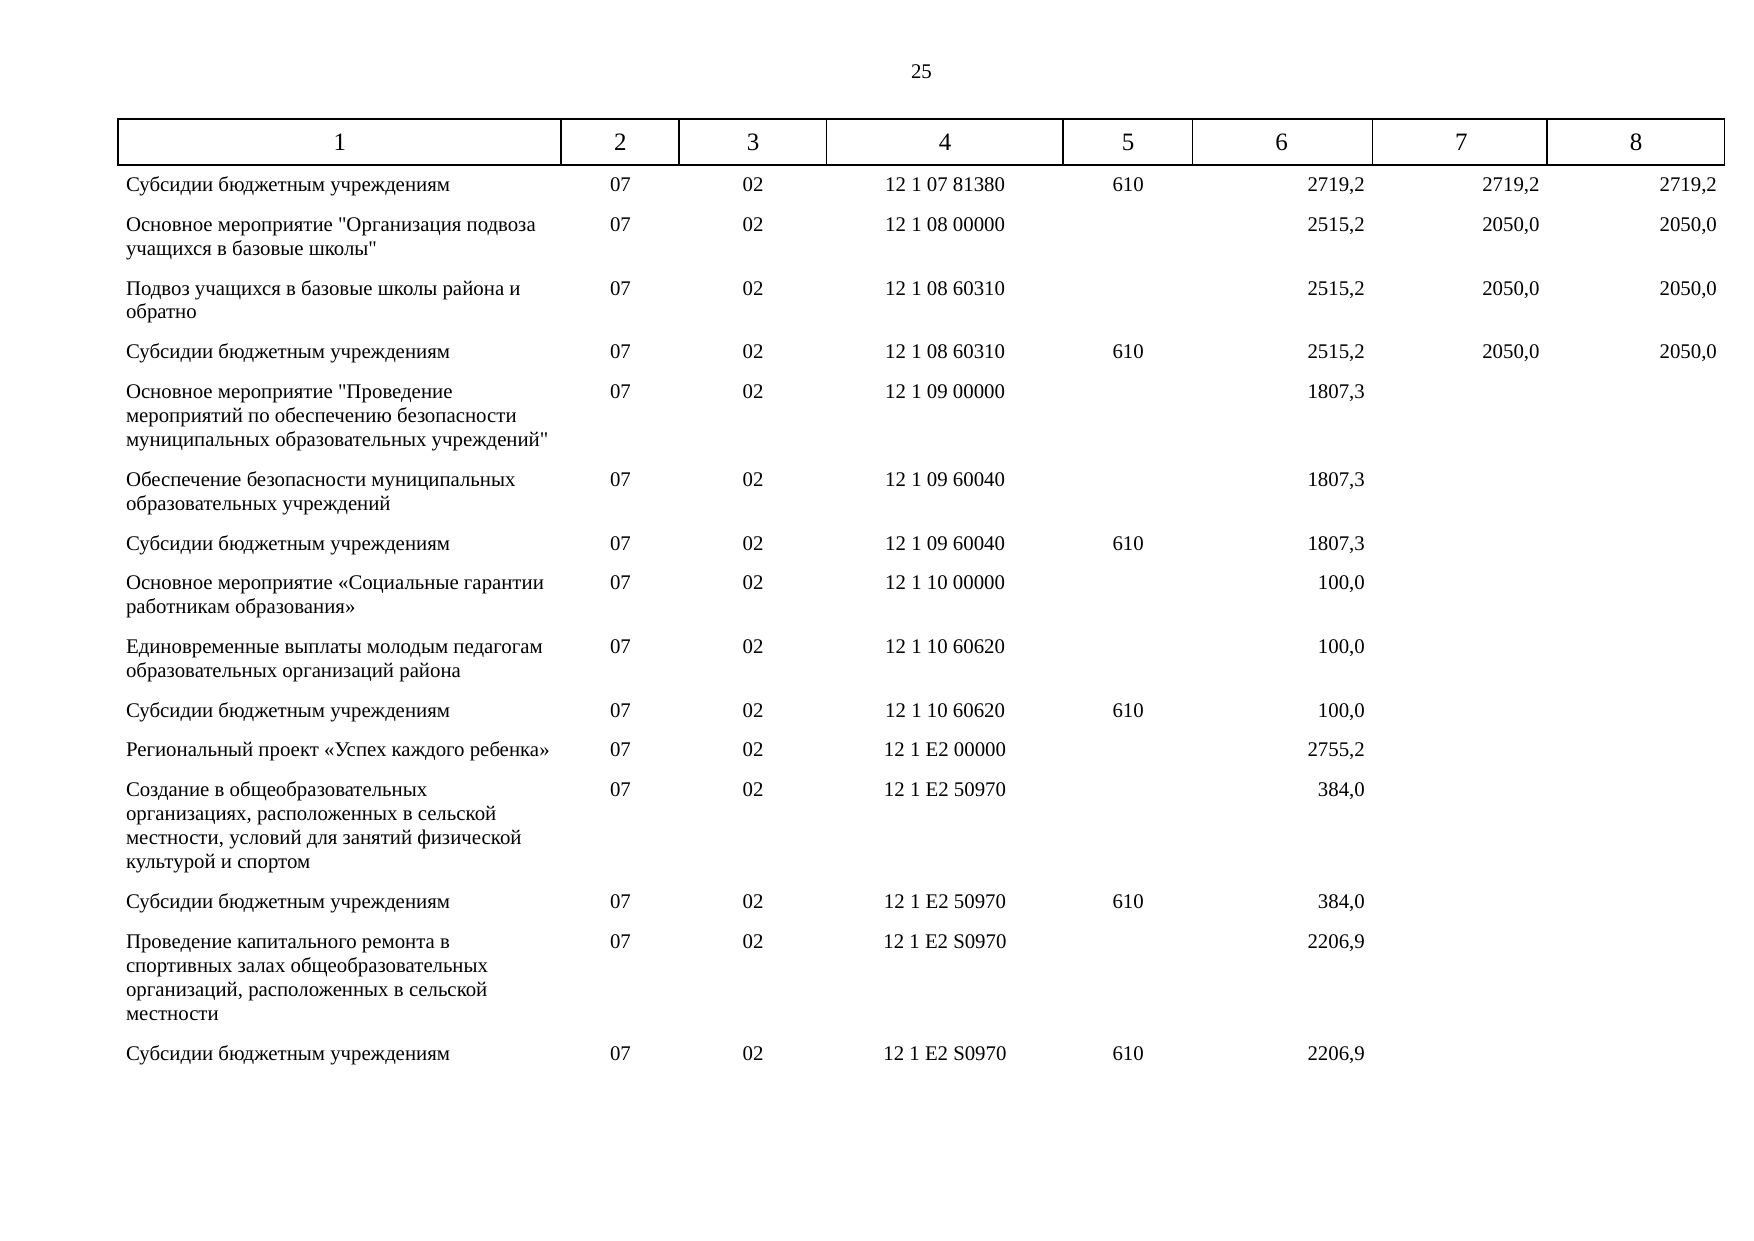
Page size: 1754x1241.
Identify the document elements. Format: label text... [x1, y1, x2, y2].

table_cell 02 [679, 331, 827, 371]
table_cell 07 [561, 371, 679, 459]
table_cell 2206,9 [1193, 1033, 1372, 1072]
table_cell 02 [679, 690, 827, 729]
table_cell 2050,0 [1372, 331, 1547, 371]
table_cell 610 [1063, 1033, 1193, 1072]
table_cell 2050,0 [1372, 204, 1547, 268]
table_cell [1547, 562, 1724, 626]
table_cell Создание в общеобразовательных организациях, расположенных в сельской местности, условий для занятий физической культурой и спортом [118, 769, 561, 881]
table_cell Основное мероприятие "Организация подвоза учащихся в базовые школы" [118, 204, 561, 268]
table_cell [1063, 204, 1193, 268]
table_cell 2719,2 [1193, 166, 1372, 204]
table_cell [1372, 921, 1547, 1033]
table_header [680, 120, 826, 164]
table_cell 100,0 [1193, 626, 1372, 690]
table_cell 02 [679, 921, 827, 1033]
table_cell 12 1 07 81380 [827, 166, 1063, 204]
table_cell 2719,2 [1372, 166, 1547, 204]
table_cell 07 [561, 523, 679, 562]
table_header 7 [1380, 128, 1542, 156]
table_header 2 [569, 128, 671, 156]
table_cell 2050,0 [1547, 268, 1724, 331]
table_cell Проведение капитального ремонта в спортивных залах общеобразовательных организаций, расположенных в сельской местности [118, 921, 561, 1033]
table_cell Субсидии бюджетным учреждениям [118, 523, 561, 562]
table_cell 02 [679, 204, 827, 268]
table_cell 12 1 E2 50970 [827, 881, 1063, 921]
table_cell 12 1 10 60620 [827, 690, 1063, 729]
table_cell [1547, 626, 1724, 690]
table_header [1548, 120, 1724, 164]
table_cell 12 1 08 00000 [827, 204, 1063, 268]
table_cell [1372, 371, 1547, 459]
table_cell [1063, 371, 1193, 459]
table_cell 07 [561, 769, 679, 881]
table_cell [1372, 562, 1547, 626]
table_cell 12 1 09 60040 [827, 523, 1063, 562]
table_cell 07 [561, 204, 679, 268]
table_header [1064, 120, 1192, 164]
table_cell [1063, 921, 1193, 1033]
table_cell 12 1 10 60620 [827, 626, 1063, 690]
table_cell 02 [679, 459, 827, 523]
table_header 1 [126, 128, 553, 156]
table_header [827, 120, 1062, 164]
table_cell [1547, 921, 1724, 1033]
table_header [119, 120, 560, 164]
table_cell 07 [561, 268, 679, 331]
table_cell 610 [1063, 523, 1193, 562]
table_cell [1372, 459, 1547, 523]
table_cell Подвоз учащихся в базовые школы района и обратно [118, 268, 561, 331]
table_cell 12 1 09 00000 [827, 371, 1063, 459]
table_header 6 [1201, 128, 1362, 156]
table_cell Субсидии бюджетным учреждениям [118, 1033, 561, 1072]
table_cell [1372, 523, 1547, 562]
table_cell 2515,2 [1193, 331, 1372, 371]
table_cell [1063, 459, 1193, 523]
table_cell 1807,3 [1193, 371, 1372, 459]
table_cell 610 [1063, 166, 1193, 204]
table_cell 100,0 [1193, 562, 1372, 626]
table_cell [1372, 769, 1547, 881]
table_cell [1547, 690, 1724, 729]
table_cell 07 [561, 690, 679, 729]
table_cell 2515,2 [1193, 268, 1372, 331]
table_cell 02 [679, 626, 827, 690]
table_cell [1063, 626, 1193, 690]
table_cell [1063, 730, 1193, 769]
table_cell 07 [561, 459, 679, 523]
table_cell Обеспечение безопасности муниципальных образовательных учреждений [118, 459, 561, 523]
table_cell [1372, 881, 1547, 921]
table_cell 12 1 09 60040 [827, 459, 1063, 523]
table_header 5 [1071, 128, 1185, 156]
table_cell 610 [1063, 881, 1193, 921]
table_cell Субсидии бюджетным учреждениям [118, 881, 561, 921]
table_cell 1807,3 [1193, 459, 1372, 523]
table_cell [1063, 769, 1193, 881]
table_cell 07 [561, 730, 679, 769]
table_cell [1547, 730, 1724, 769]
table_cell 2050,0 [1372, 268, 1547, 331]
table_cell 12 1 08 60310 [827, 331, 1063, 371]
table_cell 12 1 10 00000 [827, 562, 1063, 626]
table_cell 2755,2 [1193, 730, 1372, 769]
table_cell 2206,9 [1193, 921, 1372, 1033]
table_cell [1547, 459, 1724, 523]
table_cell 12 1 08 60310 [827, 268, 1063, 331]
table_cell [1372, 690, 1547, 729]
table_cell 384,0 [1193, 769, 1372, 881]
table_cell 02 [679, 371, 827, 459]
table_cell 07 [561, 881, 679, 921]
table_cell 610 [1063, 690, 1193, 729]
table_cell Субсидии бюджетным учреждениям [118, 331, 561, 371]
table_cell Основное мероприятие "Проведение мероприятий по обеспечению безопасности муниципальных образовательных учреждений" [118, 371, 561, 459]
table_cell 02 [679, 166, 827, 204]
table_cell [1547, 769, 1724, 881]
table_cell 2050,0 [1547, 331, 1724, 371]
table_cell 12 1 E2 50970 [827, 769, 1063, 881]
table_cell 02 [679, 730, 827, 769]
table_cell 02 [679, 1033, 827, 1072]
table_cell 384,0 [1193, 881, 1372, 921]
table_cell 2050,0 [1547, 204, 1724, 268]
table_cell 12 1 E2 S0970 [827, 921, 1063, 1033]
table_cell [1063, 562, 1193, 626]
table_cell 02 [679, 268, 827, 331]
table_cell 07 [561, 331, 679, 371]
table_cell 12 1 E2 S0970 [827, 1033, 1063, 1072]
table_cell 610 [1063, 331, 1193, 371]
table_cell Основное мероприятие «Социальные гарантии работникам образования» [118, 562, 561, 626]
table_cell [1372, 730, 1547, 769]
table_cell Субсидии бюджетным учреждениям [118, 690, 561, 729]
table_cell 07 [561, 1033, 679, 1072]
table_cell 2719,2 [1547, 166, 1724, 204]
table_cell 07 [561, 562, 679, 626]
table_cell [1372, 626, 1547, 690]
table_cell Единовременные выплаты молодым педагогам образовательных организаций района [118, 626, 561, 690]
table_cell 2515,2 [1193, 204, 1372, 268]
table_cell 1807,3 [1193, 523, 1372, 562]
table_cell 12 1 E2 00000 [827, 730, 1063, 769]
table_cell 02 [679, 881, 827, 921]
table_cell 02 [679, 769, 827, 881]
table_header 3 [687, 128, 819, 156]
table_cell [1063, 268, 1193, 331]
table_header [1373, 120, 1546, 164]
table_cell [1547, 1033, 1724, 1072]
table_header 8 [1555, 128, 1716, 156]
table_cell 100,0 [1193, 690, 1372, 729]
table_cell [1547, 881, 1724, 921]
table_cell 07 [561, 626, 679, 690]
table_header 4 [835, 128, 1055, 156]
table_cell Региональный проект «Успех каждого ребенка» [118, 730, 561, 769]
table_cell 02 [679, 523, 827, 562]
table_header [562, 120, 678, 164]
table_cell Субсидии бюджетным учреждениям [118, 166, 561, 204]
table_cell [1372, 1033, 1547, 1072]
table_header [1193, 120, 1372, 164]
table_cell 07 [561, 166, 679, 204]
table_cell 02 [679, 562, 827, 626]
table_cell [1547, 371, 1724, 459]
table_cell [1547, 523, 1724, 562]
table_cell 07 [561, 921, 679, 1033]
